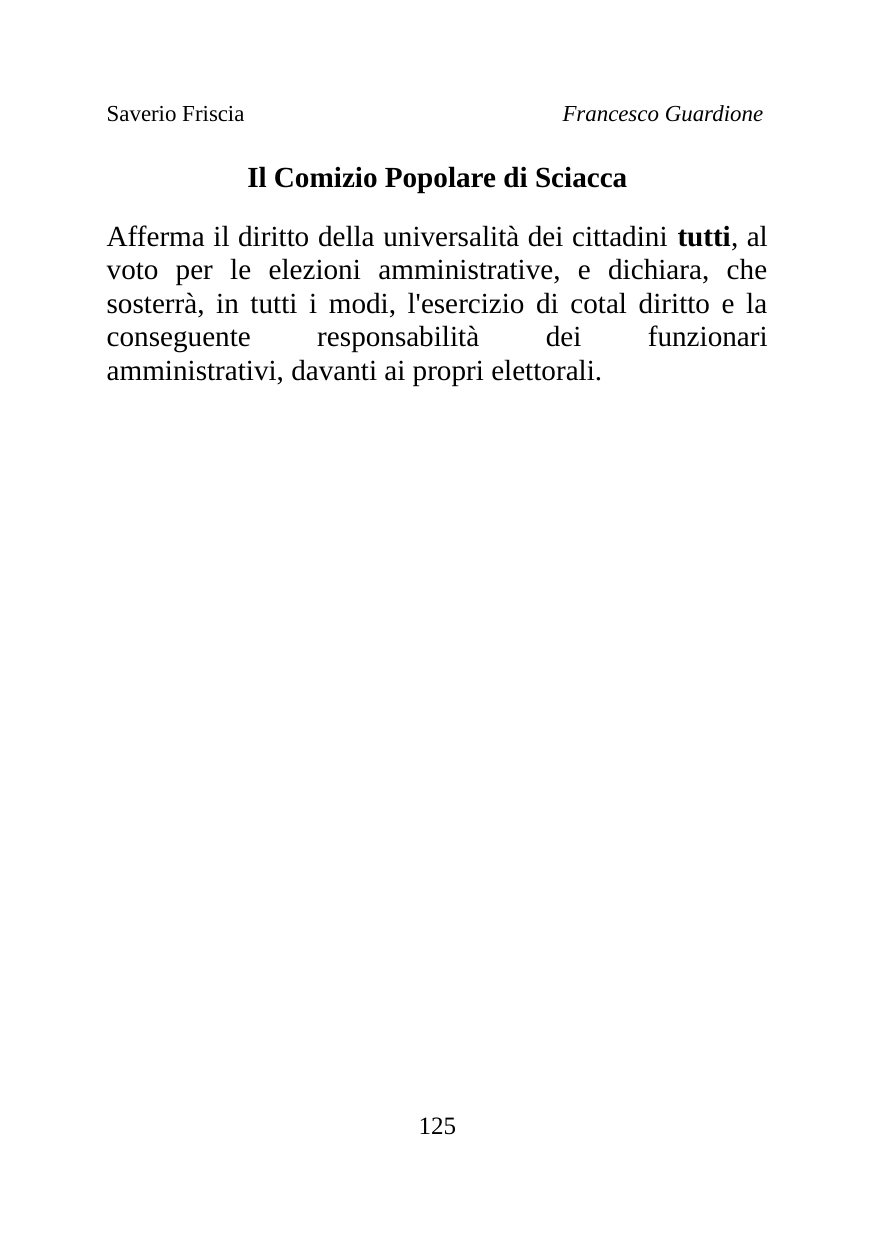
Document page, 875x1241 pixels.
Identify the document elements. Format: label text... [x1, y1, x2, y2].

text Il Comizio Popolare di Sciacca [106, 160, 768, 194]
text Afferma il diritto della universalità dei cittadini tutti, al voto per le elezioni amministrative, e dichiara, che sosterrà, in tutti i modi, l'esercizio di cotal diritto e la conseguente responsabilità dei funzionari amministrativi, davanti ai propri elettorali. [106, 219, 768, 387]
